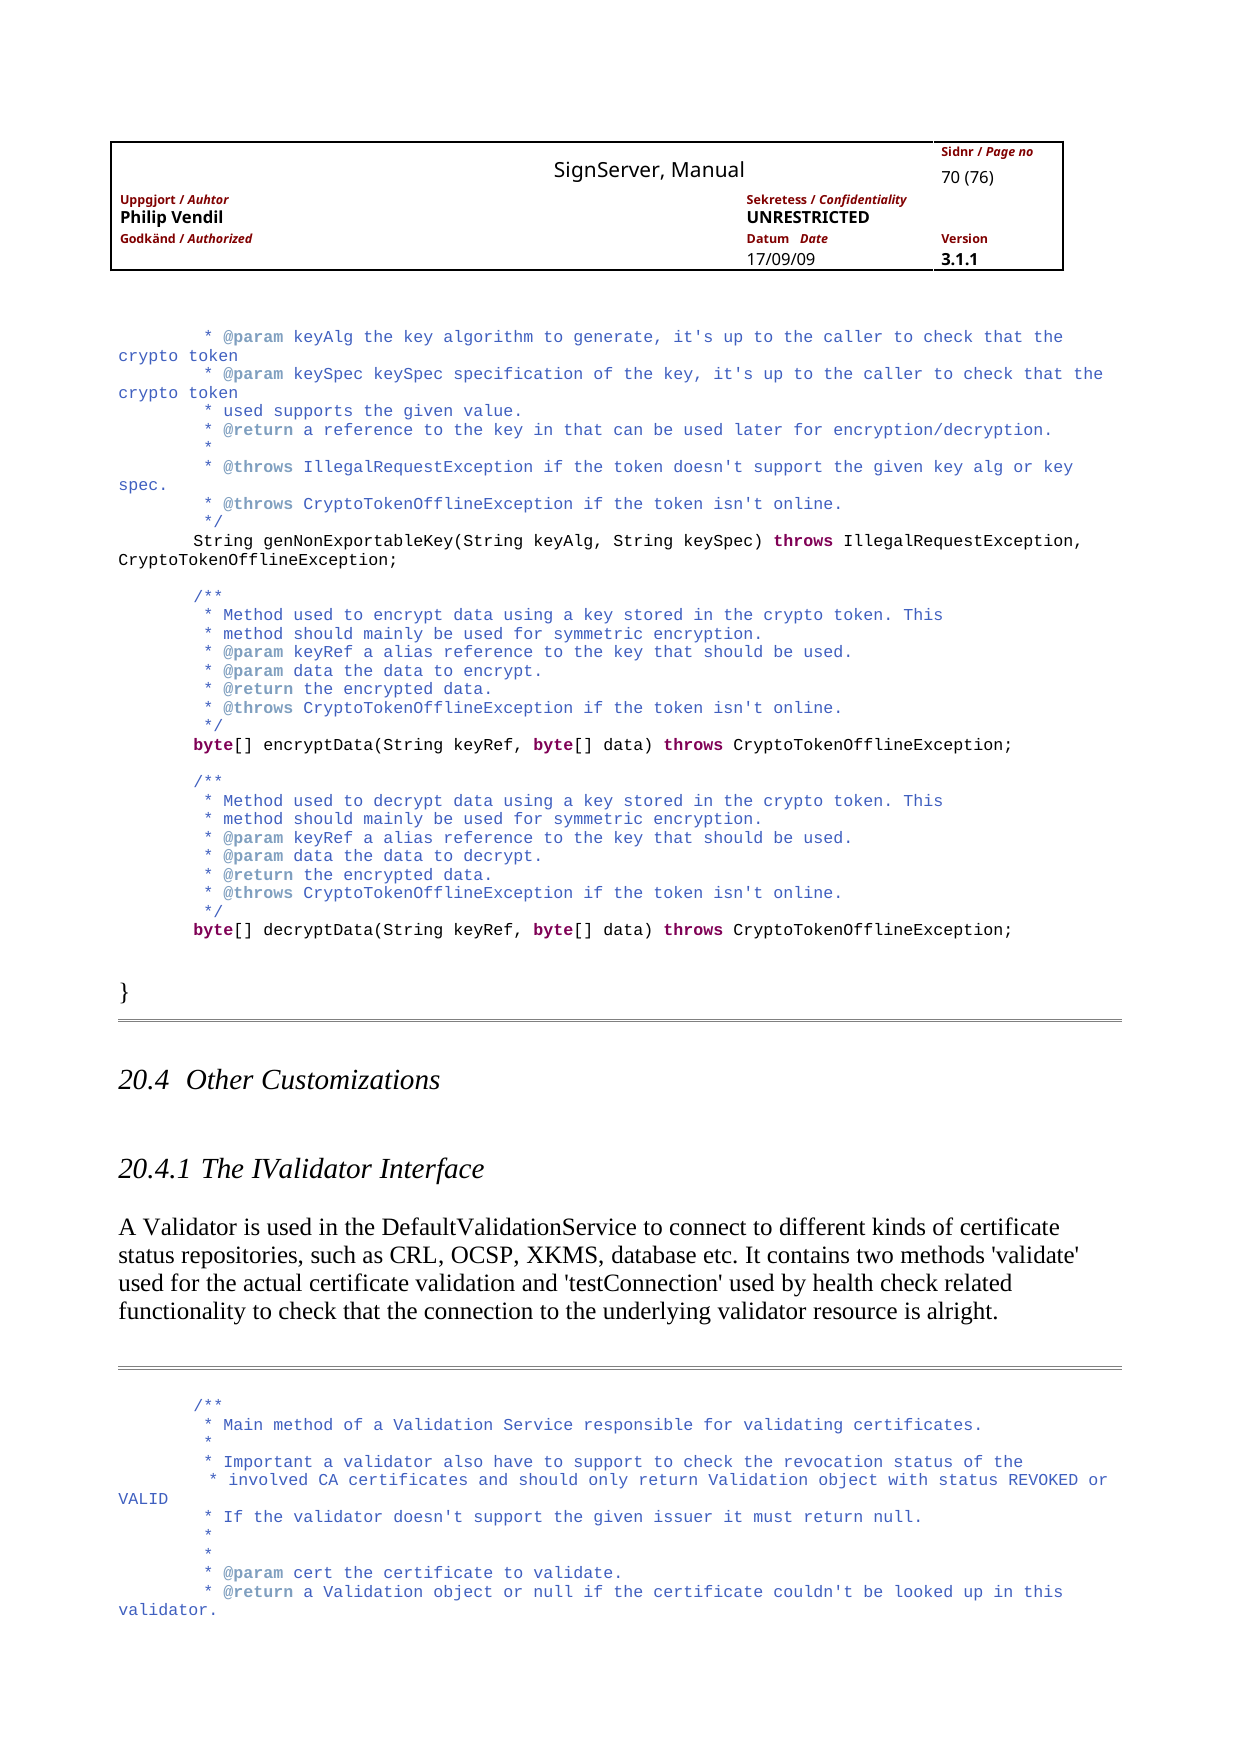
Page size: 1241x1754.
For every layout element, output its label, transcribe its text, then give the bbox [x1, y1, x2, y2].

text * [118, 1546, 1122, 1565]
subtitle The IValidator Interface [118, 1152, 1122, 1185]
text * @param cert the certificate to validate. [118, 1565, 1122, 1583]
text * used supports the given value. [118, 403, 1122, 422]
text * @param keySpec keySpec specification of the key, it's up to the caller to check that the crypto token [118, 366, 1122, 403]
text String genNonExportableKey(String keyAlg, String keySpec) throws IllegalRequestException, CryptoTokenOfflineException; [118, 533, 1122, 570]
text byte[] decryptData(String keyRef, byte[] data) throws CryptoTokenOfflineException; [118, 922, 1122, 941]
text * @return the encrypted data. [118, 867, 1122, 885]
text */ [118, 904, 1122, 922]
text * method should mainly be used for symmetric encryption. [118, 626, 1122, 644]
text */ [118, 514, 1122, 533]
text /** [118, 774, 1122, 792]
text * @param keyRef a alias reference to the key that should be used. [118, 829, 1122, 848]
text * [118, 1435, 1122, 1454]
text /** [118, 588, 1122, 607]
text * @return a Validation object or null if the certificate couldn't be looked up in this validator. [118, 1583, 1122, 1621]
text A Validator is used in the DefaultValidationService to connect to different kinds of certificate status repositories, such as CRL, OCSP, XKMS, database etc. It contains two methods 'validate' used for the actual certificate validation and 'testConnection' used by health check related functionality to check that the connection to the underlying validator resource is alright. [118, 1213, 1122, 1325]
text * [118, 440, 1122, 459]
text * Method used to encrypt data using a key stored in the crypto token. This [118, 607, 1122, 626]
text * @return a reference to the key in that can be used later for encryption/decryption. [118, 422, 1122, 440]
text byte[] encryptData(String keyRef, byte[] data) throws CryptoTokenOfflineException; [118, 737, 1122, 755]
text * @param data the data to decrypt. [118, 848, 1122, 867]
text * @throws CryptoTokenOfflineException if the token isn't online. [118, 885, 1122, 904]
text * @return the encrypted data. [118, 681, 1122, 700]
text */ [118, 718, 1122, 737]
text * Main method of a Validation Service responsible for validating certificates. [118, 1417, 1122, 1435]
text * Important a validator also have to support to check the revocation status of the [118, 1454, 1122, 1472]
text * @param keyAlg the key algorithm to generate, it's up to the caller to check that the crypto token [118, 329, 1122, 366]
text * @throws CryptoTokenOfflineException if the token isn't online. [118, 700, 1122, 718]
text * Method used to decrypt data using a key stored in the crypto token. This [118, 792, 1122, 811]
text * @param keyRef a alias reference to the key that should be used. [118, 644, 1122, 663]
text * If the validator doesn't support the given issuer it must return null. [118, 1509, 1122, 1528]
text * method should mainly be used for symmetric encryption. [118, 811, 1122, 829]
text * @throws IllegalRequestException if the token doesn't support the given key alg or key spec. [118, 459, 1122, 496]
text * [118, 1528, 1122, 1546]
text * @param data the data to encrypt. [118, 663, 1122, 681]
text * @throws CryptoTokenOfflineException if the token isn't online. [118, 496, 1122, 514]
text } [118, 978, 1122, 1006]
text * involved CA certificates and should only return Validation object with status REVOKED or VALID [118, 1472, 1122, 1509]
text /** [118, 1398, 1122, 1417]
subtitle Other Customizations [118, 1064, 1122, 1096]
